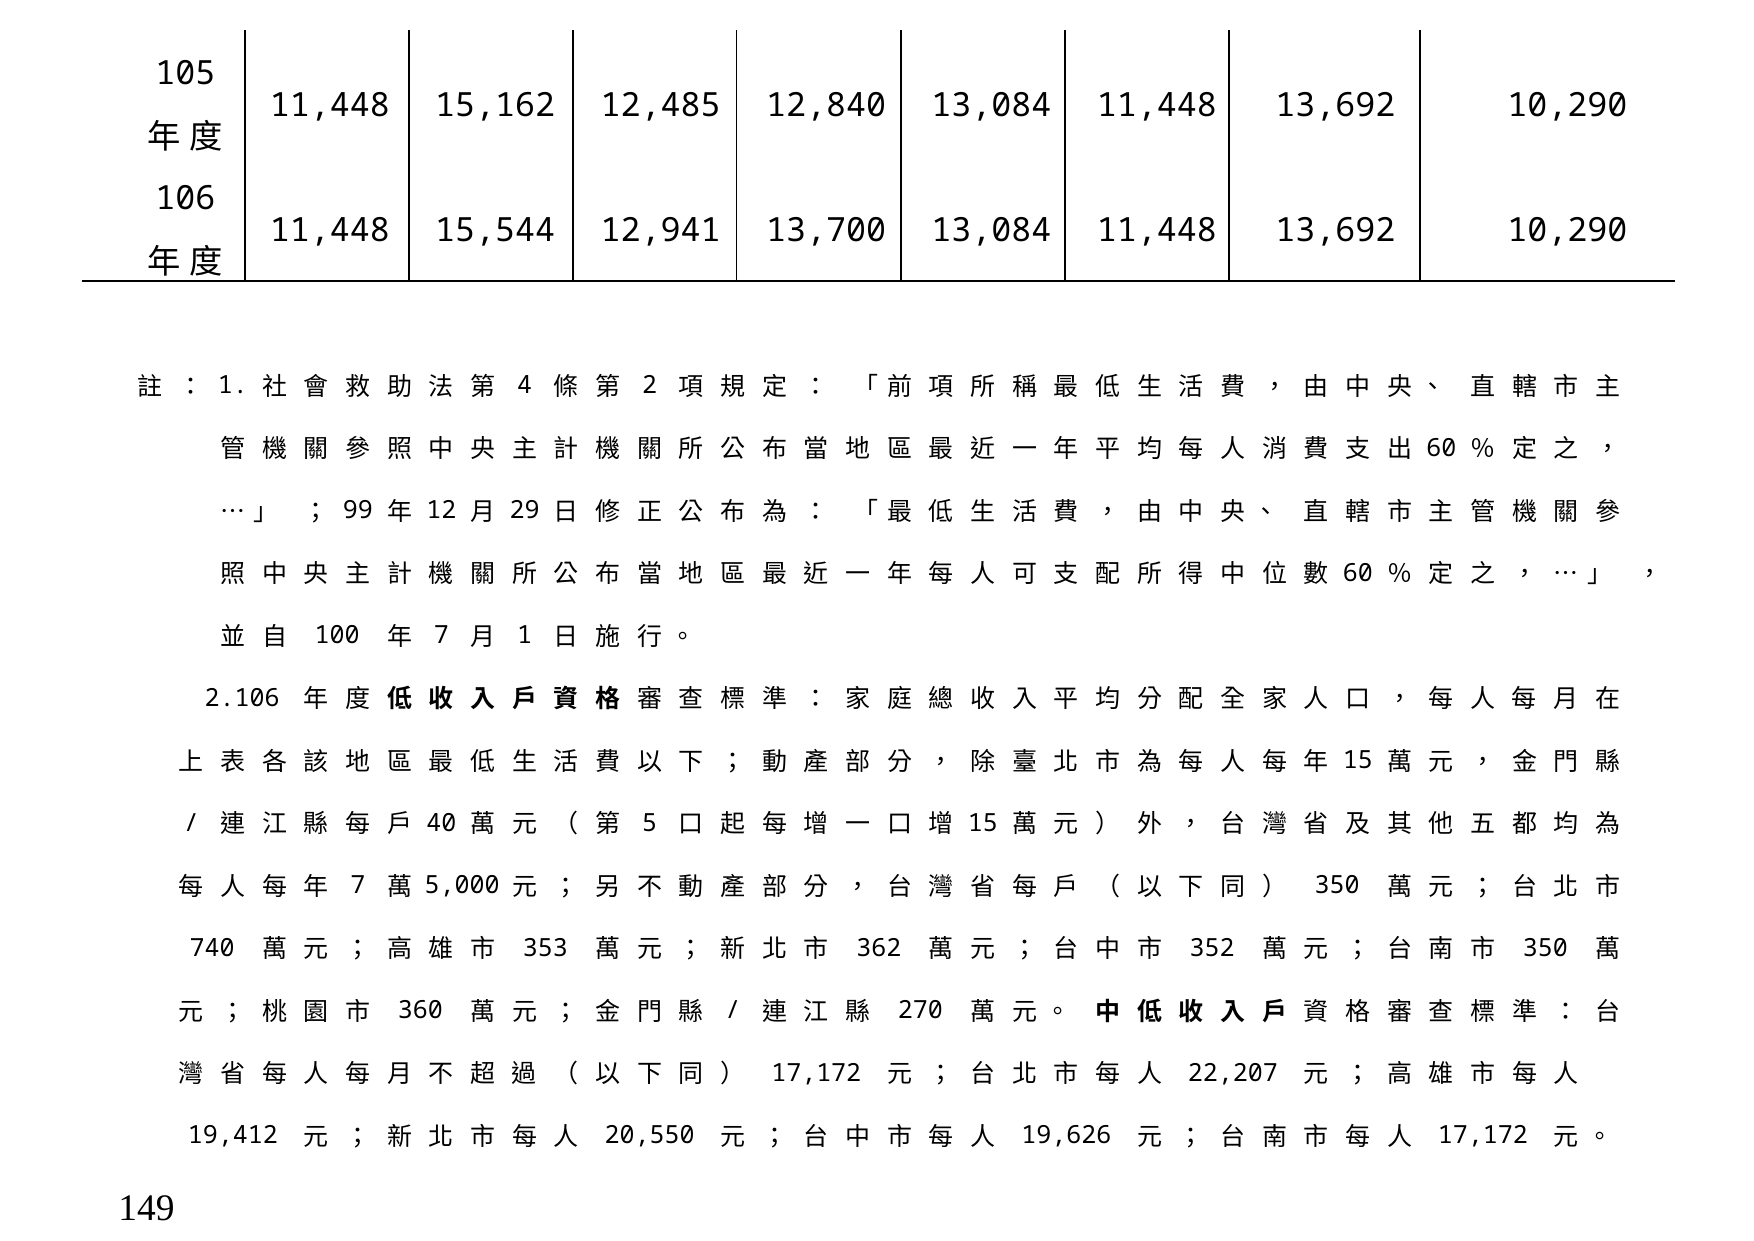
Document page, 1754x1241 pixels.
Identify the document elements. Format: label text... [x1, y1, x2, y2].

table_cell 12,485 [574, 30, 736, 155]
table_cell 105年度 [82, 30, 244, 155]
table_cell 106年度 [82, 155, 244, 280]
table_cell 12,840 [737, 30, 900, 155]
text 註：1.社會救助法第4條第2項規定：「前項所稱最低生活費，由中央、直轄市主管機關參照中央主計機關所公布當地區最近一年平均每人消費支出60％定之，…」；99年12月29日修正公布為：「最低生活費，由中央、直轄市主管機關參照中央主計機關所公布當地區最近一年每人可支配所得中位數60％定之，…」，並自100年7月1日施行。 [104, 343, 1628, 655]
table_cell 12,941 [574, 155, 736, 280]
table_cell 11,448 [246, 155, 408, 280]
table_cell 15,162 [410, 30, 572, 155]
table_cell 10,290 [1421, 155, 1675, 280]
table_cell 10,290 [1421, 30, 1675, 155]
table_cell 13,700 [737, 155, 900, 280]
text 2.106年度低收入戶資格審查標準：家庭總收入平均分配全家人口，每人每月在上表各該地區最低生活費以下；動產部分，除臺北市為每人每年15萬元，金門縣/連江縣每戶40萬元（第5口起每增一口增15萬元）外，台灣省及其他五都均為每人每年7萬5,000元；另不動產部分，台灣省每戶（以下同）350萬元；台北市740萬元；高雄市353萬元；新北市362萬元；台中市352萬元；台南市350萬元；桃園市360萬元；金門縣/連江縣270萬元。中低收入戶資格審查標準：台灣省每人每月不超過（以下同）17,172元；台北市每人22,207元；高雄市每人19,412元；新北市每人20,550元；台中市每人19,626元；台南市每人17,172元。 [99, 655, 1628, 1155]
table_cell 13,084 [902, 30, 1064, 155]
table_cell 13,692 [1230, 155, 1419, 280]
table_cell 13,084 [902, 155, 1064, 280]
table_cell 11,448 [1066, 155, 1228, 280]
table_cell 15,544 [410, 155, 572, 280]
table_cell 11,448 [1066, 30, 1228, 155]
table_cell 13,692 [1230, 30, 1419, 155]
table_cell 11,448 [246, 30, 408, 155]
